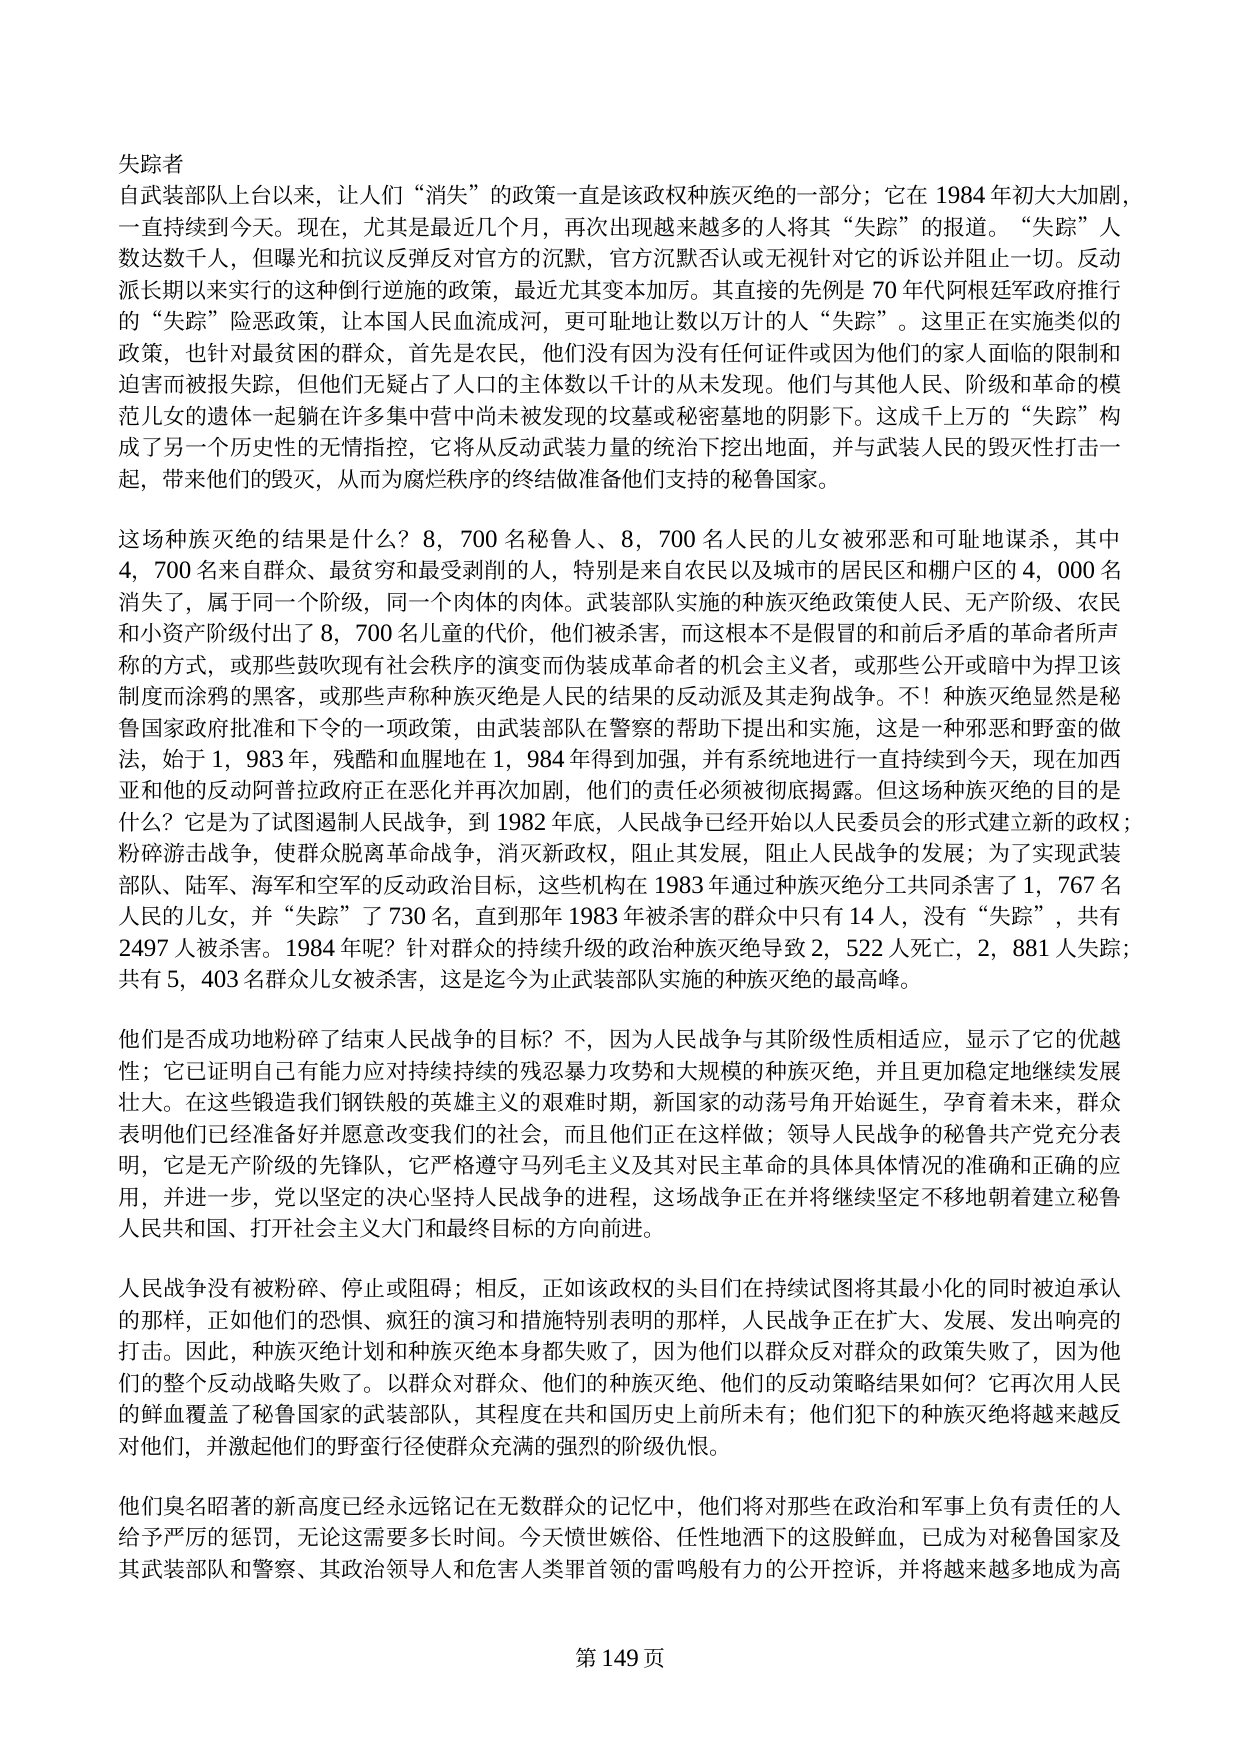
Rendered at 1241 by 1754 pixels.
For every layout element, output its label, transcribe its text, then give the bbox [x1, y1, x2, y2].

text 这场种族灭绝的结果是什么？8，700名秘鲁人、8，700名人民的儿女被邪恶和可耻地谋杀，其中4，700名来自群众、最贫穷和最受剥削的人，特别是来自农民以及城市的居民区和棚户区的4，000名消失了，属于同一个阶级，同一个肉体的肉体。武装部队实施的种族灭绝政策使人民、无产阶级、农民和小资产阶级付出了8，700名儿童的代价，他们被杀害，而这根本不是假冒的和前后矛盾的革命者所声称的方式，或那些鼓吹现有社会秩序的演变而伪装成革命者的机会主义者，或那些公开或暗中为捍卫该制度而涂鸦的黑客，或那些声称种族灭绝是人民的结果的反动派及其走狗战争。不！种族灭绝显然是秘鲁国家政府批准和下令的一项政策，由武装部队在警察的帮助下提出和实施，这是一种邪恶和野蛮的做法，始于1，983年，残酷和血腥地在1，984年得到加强，并有系统地进行一直持续到今天，现在加西亚和他的反动阿普拉政府正在恶化并再次加剧，他们的责任必须被彻底揭露。但这场种族灭绝的目的是什么？它是为了试图遏制人民战争，到1982年底，人民战争已经开始以人民委员会的形式建立新的政权；粉碎游击战争，使群众脱离革命战争，消灭新政权，阻止其发展，阻止人民战争的发展；为了实现武装部队、陆军、海军和空军的反动政治目标，这些机构在1983年通过种族灭绝分工共同杀害了1，767名人民的儿女，并“失踪”了730名，直到那年1983年被杀害的群众中只有14人，没有“失踪”，共有2497人被杀害。1984年呢？针对群众的持续升级的政治种族灭绝导致2，522人死亡，2，881人失踪；共有5，403名群众儿女被杀害，这是迄今为止武装部队实施的种族灭绝的最高峰。 [118, 522, 1122, 994]
text 他们是否成功地粉碎了结束人民战争的目标？不，因为人民战争与其阶级性质相适应，显示了它的优越性；它已证明自己有能力应对持续持续的残忍暴力攻势和大规模的种族灭绝，并且更加稳定地继续发展壮大。在这些锻造我们钢铁般的英雄主义的艰难时期，新国家的动荡号角开始诞生，孕育着未来，群众表明他们已经准备好并愿意改变我们的社会，而且他们正在这样做；领导人民战争的秘鲁共产党充分表明，它是无产阶级的先锋队，它严格遵守马列毛主义及其对民主革命的具体具体情况的准确和正确的应用，并进一步，党以坚定的决心坚持人民战争的进程，这场战争正在并将继续坚定不移地朝着建立秘鲁人民共和国、打开社会主义大门和最终目标的方向前进。 [118, 1023, 1122, 1243]
text 他们臭名昭著的新高度已经永远铭记在无数群众的记忆中，他们将对那些在政治和军事上负有责任的人给予严厉的惩罚，无论这需要多长时间。今天愤世嫉俗、任性地洒下的这股鲜血，已成为对秘鲁国家及其武装部队和警察、其政治领导人和危害人类罪首领的雷鸣般有力的公开控诉，并将越来越多地成为高 [118, 1489, 1122, 1583]
text 自武装部队上台以来，让人们“消失”的政策一直是该政权种族灭绝的一部分；它在1984年初大大加剧，一直持续到今天。现在，尤其是最近几个月，再次出现越来越多的人将其“失踪”的报道。“失踪”人数达数千人，但曝光和抗议反弹反对官方的沉默，官方沉默否认或无视针对它的诉讼并阻止一切。反动派长期以来实行的这种倒行逆施的政策，最近尤其变本加厉。其直接的先例是70年代阿根廷军政府推行的“失踪”险恶政策，让本国人民血流成河，更可耻地让数以万计的人“失踪”。这里正在实施类似的政策，也针对最贫困的群众，首先是农民，他们没有因为没有任何证件或因为他们的家人面临的限制和迫害而被报失踪，但他们无疑占了人口的主体数以千计的从未发现。他们与其他人民、阶级和革命的模范儿女的遗体一起躺在许多集中营中尚未被发现的坟墓或秘密墓地的阴影下。这成千上万的“失踪”构成了另一个历史性的无情指控，它将从反动武装力量的统治下挖出地面，并与武装人民的毁灭性打击一起，带来他们的毁灭，从而为腐烂秩序的终结做准备他们支持的秘鲁国家。 [118, 179, 1122, 493]
text 失踪者 [118, 147, 1122, 179]
text 人民战争没有被粉碎、停止或阻碍；相反，正如该政权的头目们在持续试图将其最小化的同时被迫承认的那样，正如他们的恐惧、疯狂的演习和措施特别表明的那样，人民战争正在扩大、发展、发出响亮的打击。因此，种族灭绝计划和种族灭绝本身都失败了，因为他们以群众反对群众的政策失败了，因为他们的整个反动战略失败了。以群众对群众、他们的种族灭绝、他们的反动策略结果如何？它再次用人民的鲜血覆盖了秘鲁国家的武装部队，其程度在共和国历史上前所未有；他们犯下的种族灭绝将越来越反对他们，并激起他们的野蛮行径使群众充满的强烈的阶级仇恨。 [118, 1272, 1122, 1460]
